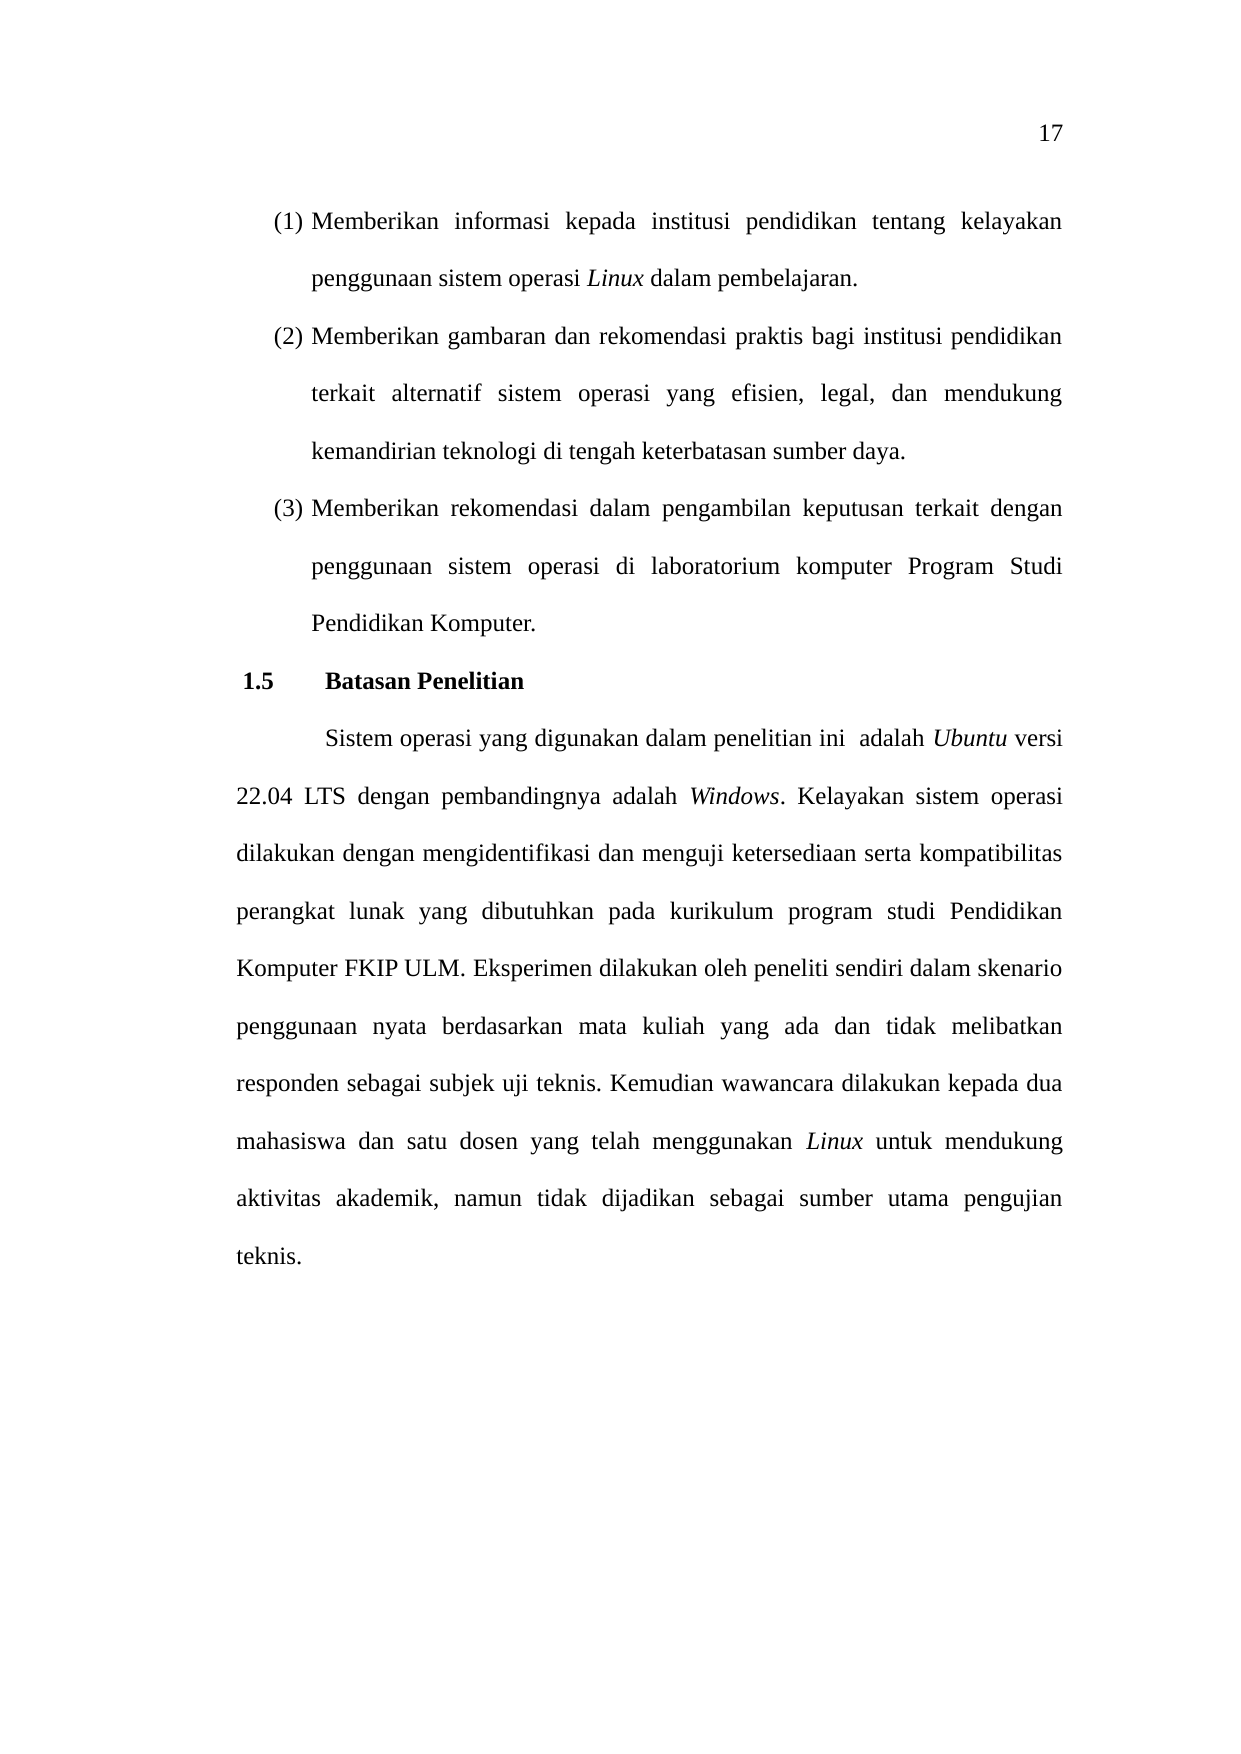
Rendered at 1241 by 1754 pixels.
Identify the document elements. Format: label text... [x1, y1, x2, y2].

list Memberikan gambaran dan rekomendasi praktis bagi institusi pendidikan terkait alternatif sistem operasi yang efisien, legal, dan mendukung kemandirian teknologi di tengah keterbatasan sumber daya. [274, 321, 1063, 465]
list Memberikan rekomendasi dalam pengambilan keputusan terkait dengan penggunaan sistem operasi di laboratorium komputer Program Studi Pendidikan Komputer. [274, 493, 1063, 637]
list Memberikan informasi kepada institusi pendidikan tentang kelayakan penggunaan sistem operasi Linux dalam pembelajaran. [274, 206, 1063, 292]
text Sistem operasi yang digunakan dalam penelitian ini adalah Ubuntu versi 22.04 LTS dengan pembandingnya adalah Windows. Kelayakan sistem operasi dilakukan dengan mengidentifikasi dan menguji ketersediaan serta kompatibilitas perangkat lunak yang dibutuhkan pada kurikulum program studi Pendidikan Komputer FKIP ULM. Eksperimen dilakukan oleh peneliti sendiri dalam skenario penggunaan nyata berdasarkan mata kuliah yang ada dan tidak melibatkan responden sebagai subjek uji teknis. Kemudian wawancara dilakukan kepada dua mahasiswa dan satu dosen yang telah menggunakan Linux untuk mendukung aktivitas akademik, namun tidak dijadikan sebagai sumber utama pengujian teknis. [236, 723, 1063, 1270]
subtitle Batasan Penelitian [236, 666, 1063, 695]
